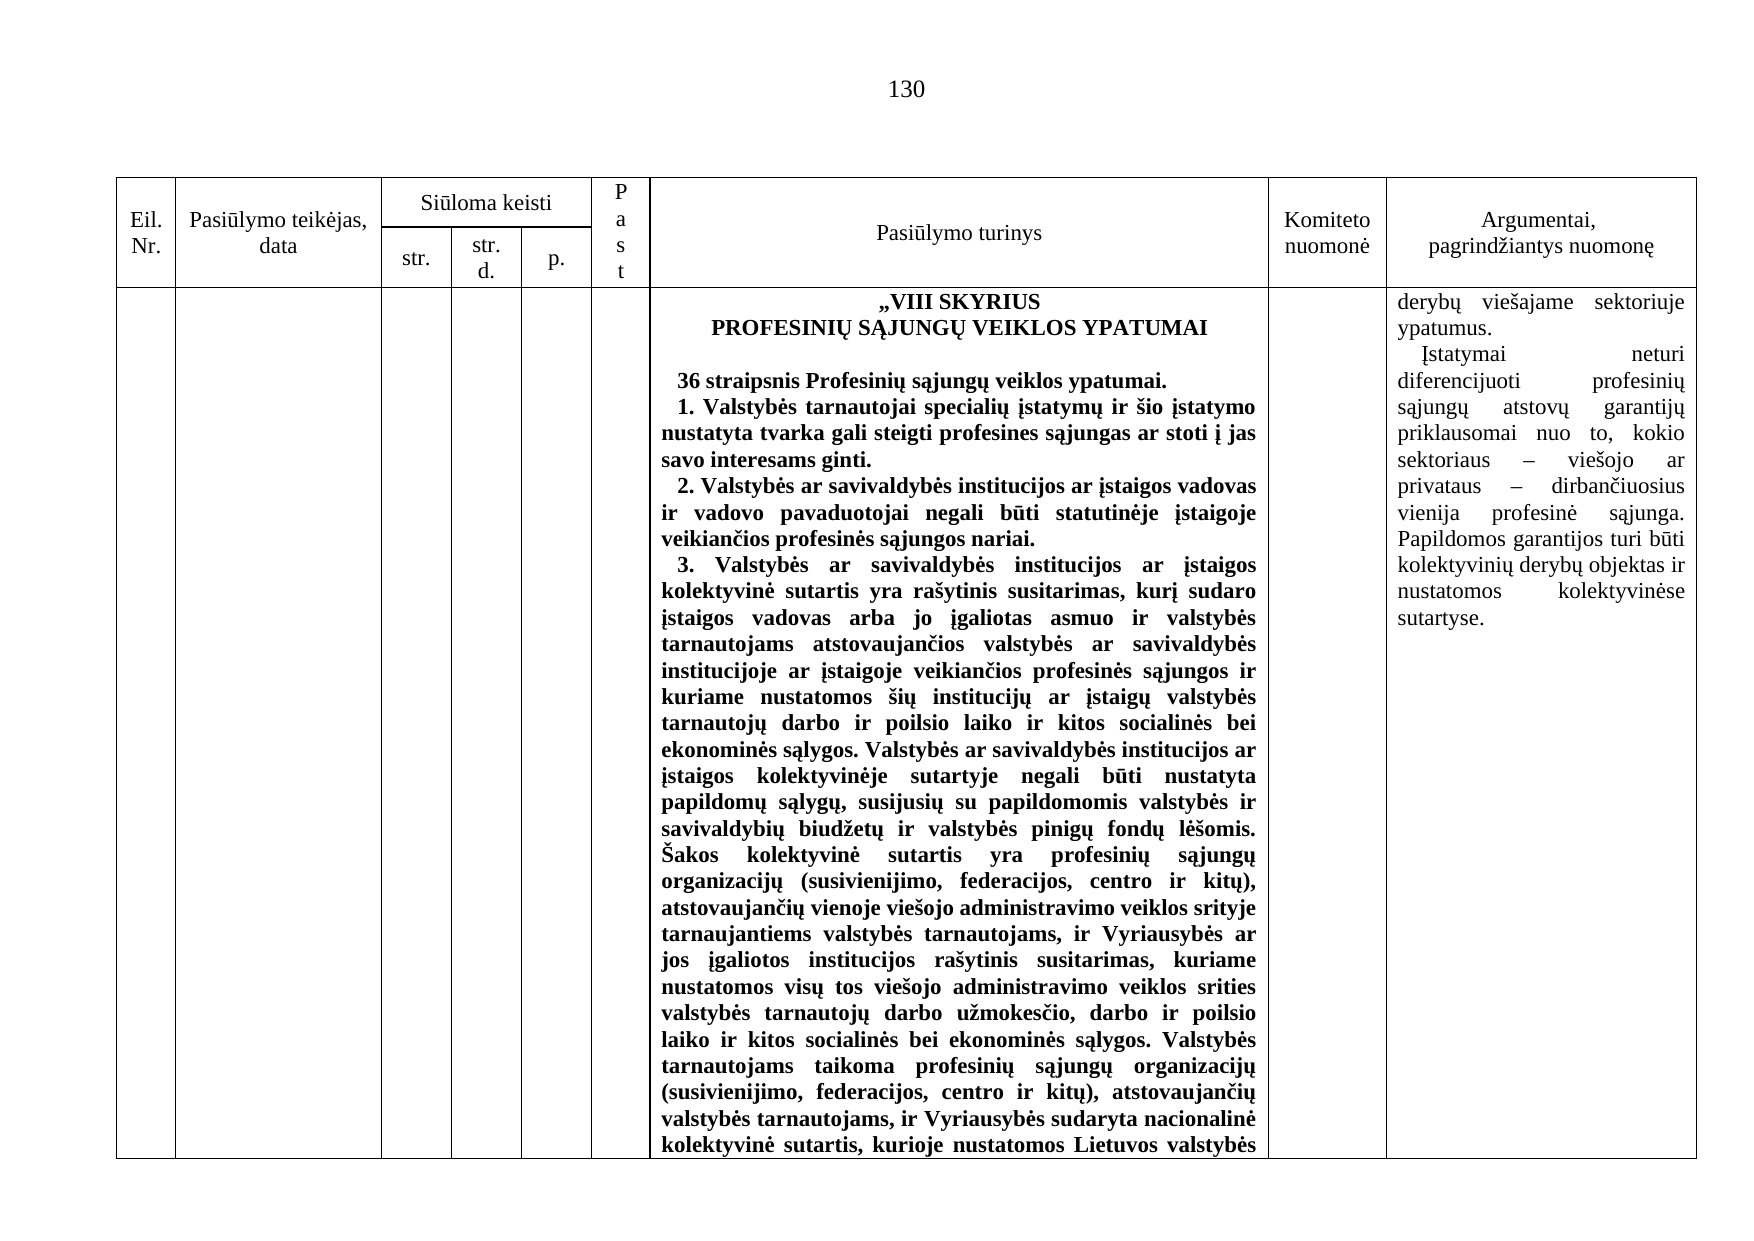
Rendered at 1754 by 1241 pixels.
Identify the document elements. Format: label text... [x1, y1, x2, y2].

table_cell [1269, 288, 1386, 1157]
table_cell N [592, 288, 649, 1157]
table_cell [117, 288, 175, 1157]
table_cell [452, 288, 521, 1157]
table_header Pastabos [592, 178, 649, 287]
table_cell str. [382, 228, 451, 287]
table_cell p. [522, 228, 591, 287]
table_cell derybų viešajame sektoriuje ypatumus. Įstatymai neturi diferencijuoti profesinių sąjungų atstovų garantijų priklausomai nuo to, kokio sektoriaus – viešojo ar privataus – dirbančiuosius vienija profesinė sąjunga. Papildomos garantijos turi būti kolektyvinių derybų objektas ir nustatomos kolektyvinėse sutartyse. [1387, 288, 1696, 1157]
table_cell str. d. [452, 228, 521, 287]
table_header Eil. Nr. [117, 178, 175, 287]
table_cell „VIII SKYRIUS PROFESINIŲ SĄJUNGŲ VEIKLOS YPATUMAI 36 straipsnis Profesinių sąjungų veiklos ypatumai. 1. Valstybės tarnautojai specialių įstatymų ir šio įstatymo nustatyta tvarka gali steigti profesines sąjungas ar stoti į jas savo interesams ginti. 2. Valstybės ar savivaldybės institucijos ar įstaigos vadovas ir vadovo pavaduotojai negali būti statutinėje įstaigoje veikiančios profesinės sąjungos nariai. 3. Valstybės ar savivaldybės institucijos ar įstaigos kolektyvinė sutartis yra rašytinis susitarimas, kurį sudaro įstaigos vadovas arba jo įgaliotas asmuo ir valstybės tarnautojams atstovaujančios valstybės ar savivaldybės institucijoje ar įstaigoje veikiančios profesinės sąjungos ir kuriame nustatomos šių institucijų ar įstaigų valstybės tarnautojų darbo ir poilsio laiko ir kitos socialinės bei ekonominės sąlygos. Valstybės ar savivaldybės institucijos ar įstaigos kolektyvinėje sutartyje negali būti nustatyta papildomų sąlygų, susijusių su papildomomis valstybės ir savivaldybių biudžetų ir valstybės pinigų fondų lėšomis. Šakos kolektyvinė sutartis yra profesinių sąjungų organizacijų (susivienijimo, federacijos, centro ir kitų), atstovaujančių vienoje viešojo administravimo veiklos srityje tarnaujantiems valstybės tarnautojams, ir Vyriausybės ar jos įgaliotos institucijos rašytinis susitarimas, kuriame nustatomos visų tos viešojo administravimo veiklos srities valstybės tarnautojų darbo užmokesčio, darbo ir poilsio laiko ir kitos socialinės bei ekonominės sąlygos. Valstybės tarnautojams taikoma profesinių sąjungų organizacijų (susivienijimo, federacijos, centro ir kitų), atstovaujančių valstybės tarnautojams, ir Vyriausybės sudaryta nacionalinė kolektyvinė sutartis, kurioje nustatomos Lietuvos valstybės [651, 288, 1268, 1157]
table_header Pasiūlymo teikėjas, data [176, 178, 381, 287]
table_header Siūloma keisti [382, 178, 591, 226]
table_cell [382, 288, 451, 1157]
table_header Komiteto nuomonė [1269, 178, 1386, 287]
table_header Argumentai, pagrindžiantys nuomonę [1387, 178, 1696, 287]
table_cell [176, 288, 381, 1157]
table_cell [522, 288, 591, 1157]
table_header Pasiūlymo turinys [651, 178, 1268, 287]
